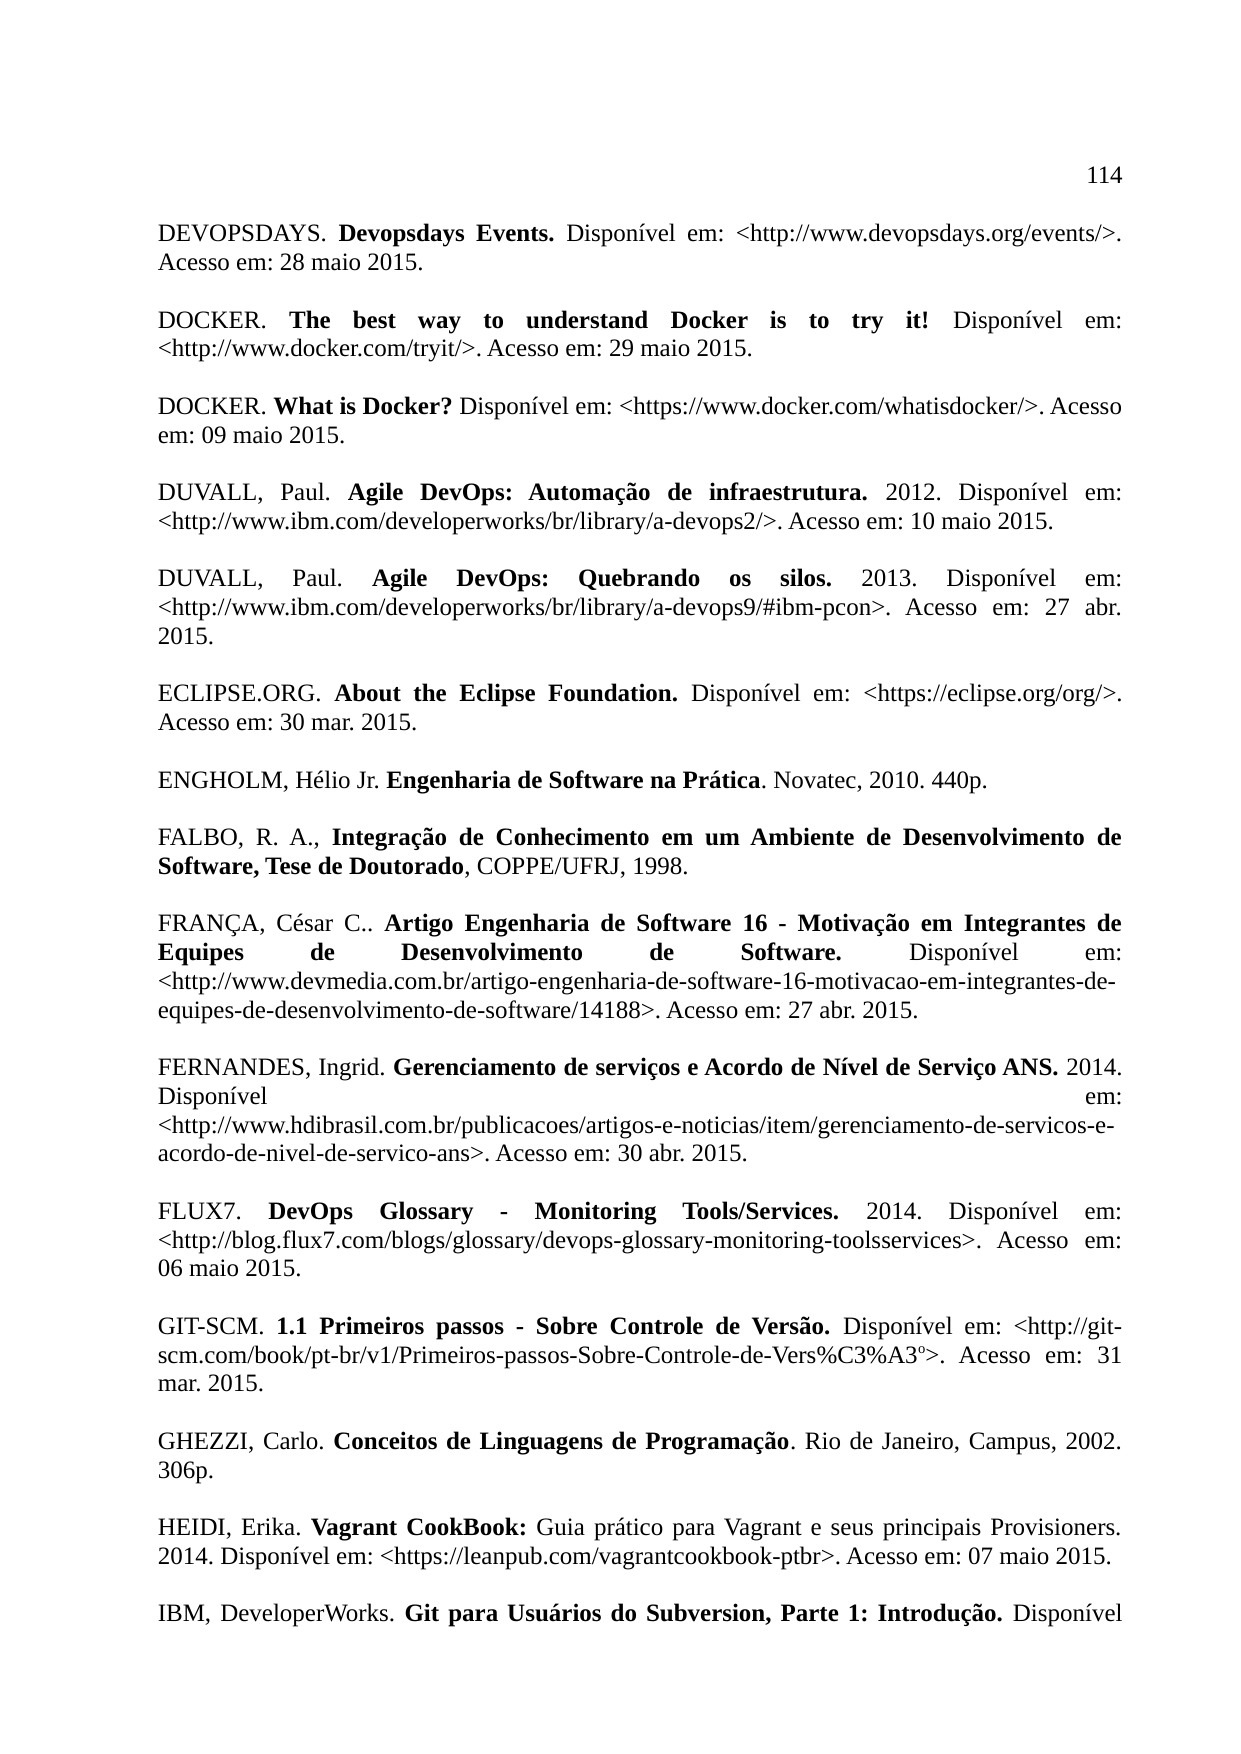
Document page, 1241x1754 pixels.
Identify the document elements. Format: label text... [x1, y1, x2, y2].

text ECLIPSE.ORG. About the Eclipse Foundation. Disponível em: <https://eclipse.org/org/>. Acesso em: 30 mar. 2015. [158, 678, 1122, 736]
text DUVALL, Paul. Agile DevOps: Quebrando os silos. 2013. Disponível em: <http://www.ibm.com/developerworks/br/library/a-devops9/#ibm-pcon>. Acesso em: 27 abr. 2015. [158, 563, 1122, 650]
text FLUX7. DevOps Glossary - Monitoring Tools/Services. 2014. Disponível em: <http://blog.flux7.com/blogs/glossary/devops-glossary-monitoring-toolsservices>. Acesso em: 06 maio 2015. [158, 1196, 1122, 1282]
text GIT-SCM. 1.1 Primeiros passos - Sobre Controle de Versão. Disponível em: <http://git-scm.com/book/pt-br/v1/Primeiros-passos-Sobre-Controle-de-Vers%C3%A3o>. Acesso em: 31 mar. 2015. [158, 1311, 1122, 1397]
text FERNANDES, Ingrid. Gerenciamento de serviços e Acordo de Nível de Serviço ANS. 2014. Disponível em: <http://www.hdibrasil.com.br/publicacoes/artigos-e-noticias/item/gerenciamento-de-servicos-e-acordo-de-nivel-de-servico-ans>. Acesso em: 30 abr. 2015. [158, 1052, 1122, 1167]
text FRANÇA, César C.. Artigo Engenharia de Software 16 - Motivação em Integrantes de Equipes de Desenvolvimento de Software. Disponível em: <http://www.devmedia.com.br/artigo-engenharia-de-software-16-motivacao-em-integrantes-de-equipes-de-desenvolvimento-de-software/14188>. Acesso em: 27 abr. 2015. [158, 908, 1122, 1023]
text DEVOPSDAYS. Devopsdays Events. Disponível em: <http://www.devopsdays.org/events/>. Acesso em: 28 maio 2015. [158, 218, 1122, 276]
text FALBO, R. A., Integração de Conhecimento em um Ambiente de Desenvolvimento de Software, Tese de Doutorado, COPPE/UFRJ, 1998. [158, 822, 1122, 880]
text DUVALL, Paul. Agile DevOps: Automação de infraestrutura. 2012. Disponível em: <http://www.ibm.com/developerworks/br/library/a-devops2/>. Acesso em: 10 maio 2015. [158, 477, 1122, 535]
text ENGHOLM, Hélio Jr. Engenharia de Software na Prática. Novatec, 2010. 440p. [158, 765, 1122, 793]
text IBM, DeveloperWorks. Git para Usuários do Subversion, Parte 1: Introdução. Disponível [158, 1598, 1122, 1627]
text HEIDI, Erika. Vagrant CookBook: Guia prático para Vagrant e seus principais Provisioners. 2014. Disponível em: <https://leanpub.com/vagrantcookbook-ptbr>. Acesso em: 07 maio 2015. [158, 1512, 1122, 1570]
text DOCKER. What is Docker? Disponível em: <https://www.docker.com/whatisdocker/>. Acesso em: 09 maio 2015. [158, 391, 1122, 448]
text DOCKER. The best way to understand Docker is to try it! Disponível em: <http://www.docker.com/tryit/>. Acesso em: 29 maio 2015. [158, 305, 1122, 362]
text GHEZZI, Carlo. Conceitos de Linguagens de Programação. Rio de Janeiro, Campus, 2002. 306p. [158, 1426, 1122, 1483]
